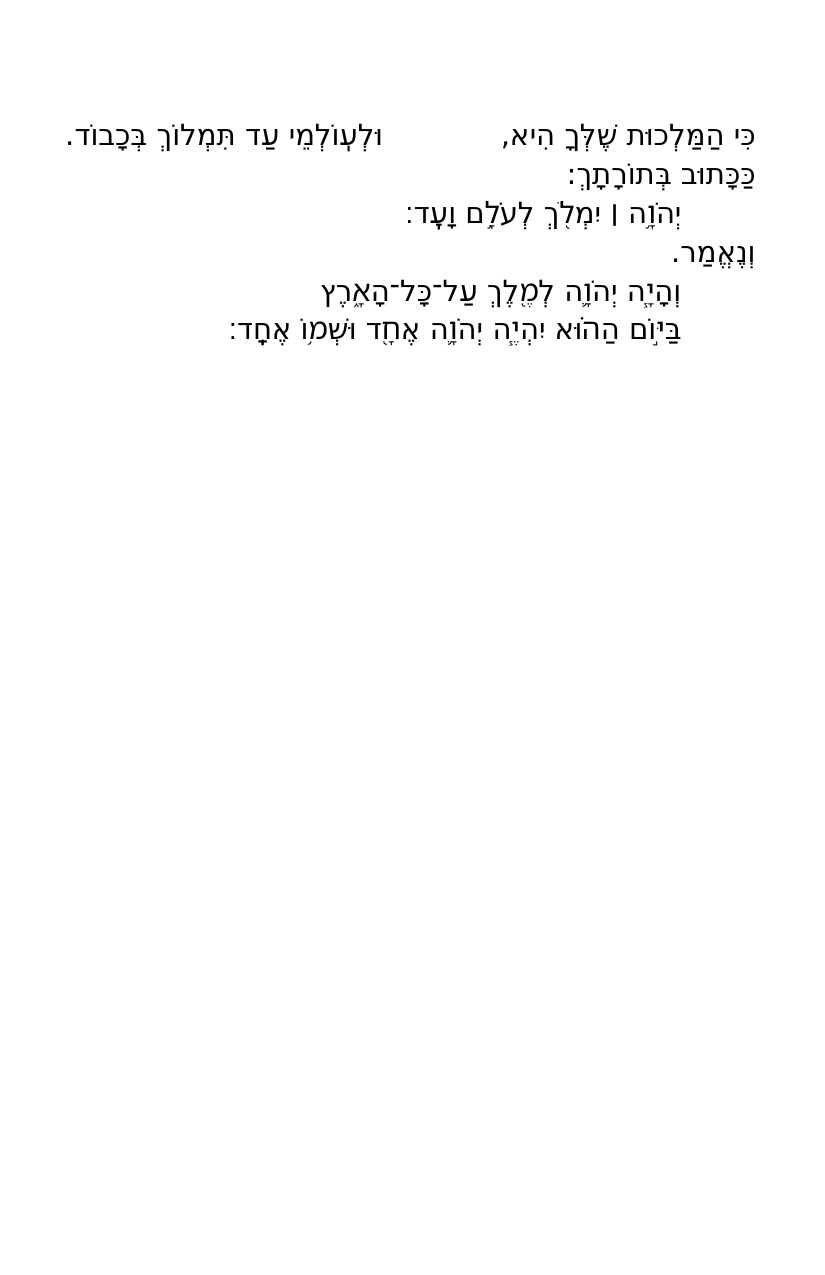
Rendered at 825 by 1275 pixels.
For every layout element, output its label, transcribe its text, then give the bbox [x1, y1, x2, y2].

text כַּכָּתוּב בְּתוֹרָתָךְ: [53, 157, 756, 191]
text כִּי הַמַּלְכוּת שֶׁלְּךָ הִיא, וּלְעֽוֹלְמֵי עַד תִּמְלוֹךְ בְּכָבוֹד. [53, 118, 756, 152]
text וְהָיָ֧ה יְהֹוָ֛ה לְמֶ֖לֶךְ עַל־כָּל־הָאָ֑רֶץ [53, 274, 756, 308]
text בַּיּ֣וֹם הַה֗וּא יִהְיֶ֧ה יְהֹוָ֛ה אֶחָ֖ד וּשְׁמ֥וֹ אֶחָֽד׃ [53, 313, 756, 347]
text וְנֶאֱמַר. [53, 235, 756, 269]
text יְהֹוָ֥ה ׀ יִמְלֹ֖ךְ לְעֹלָ֥ם וָעֶֽד׃ [53, 196, 756, 230]
